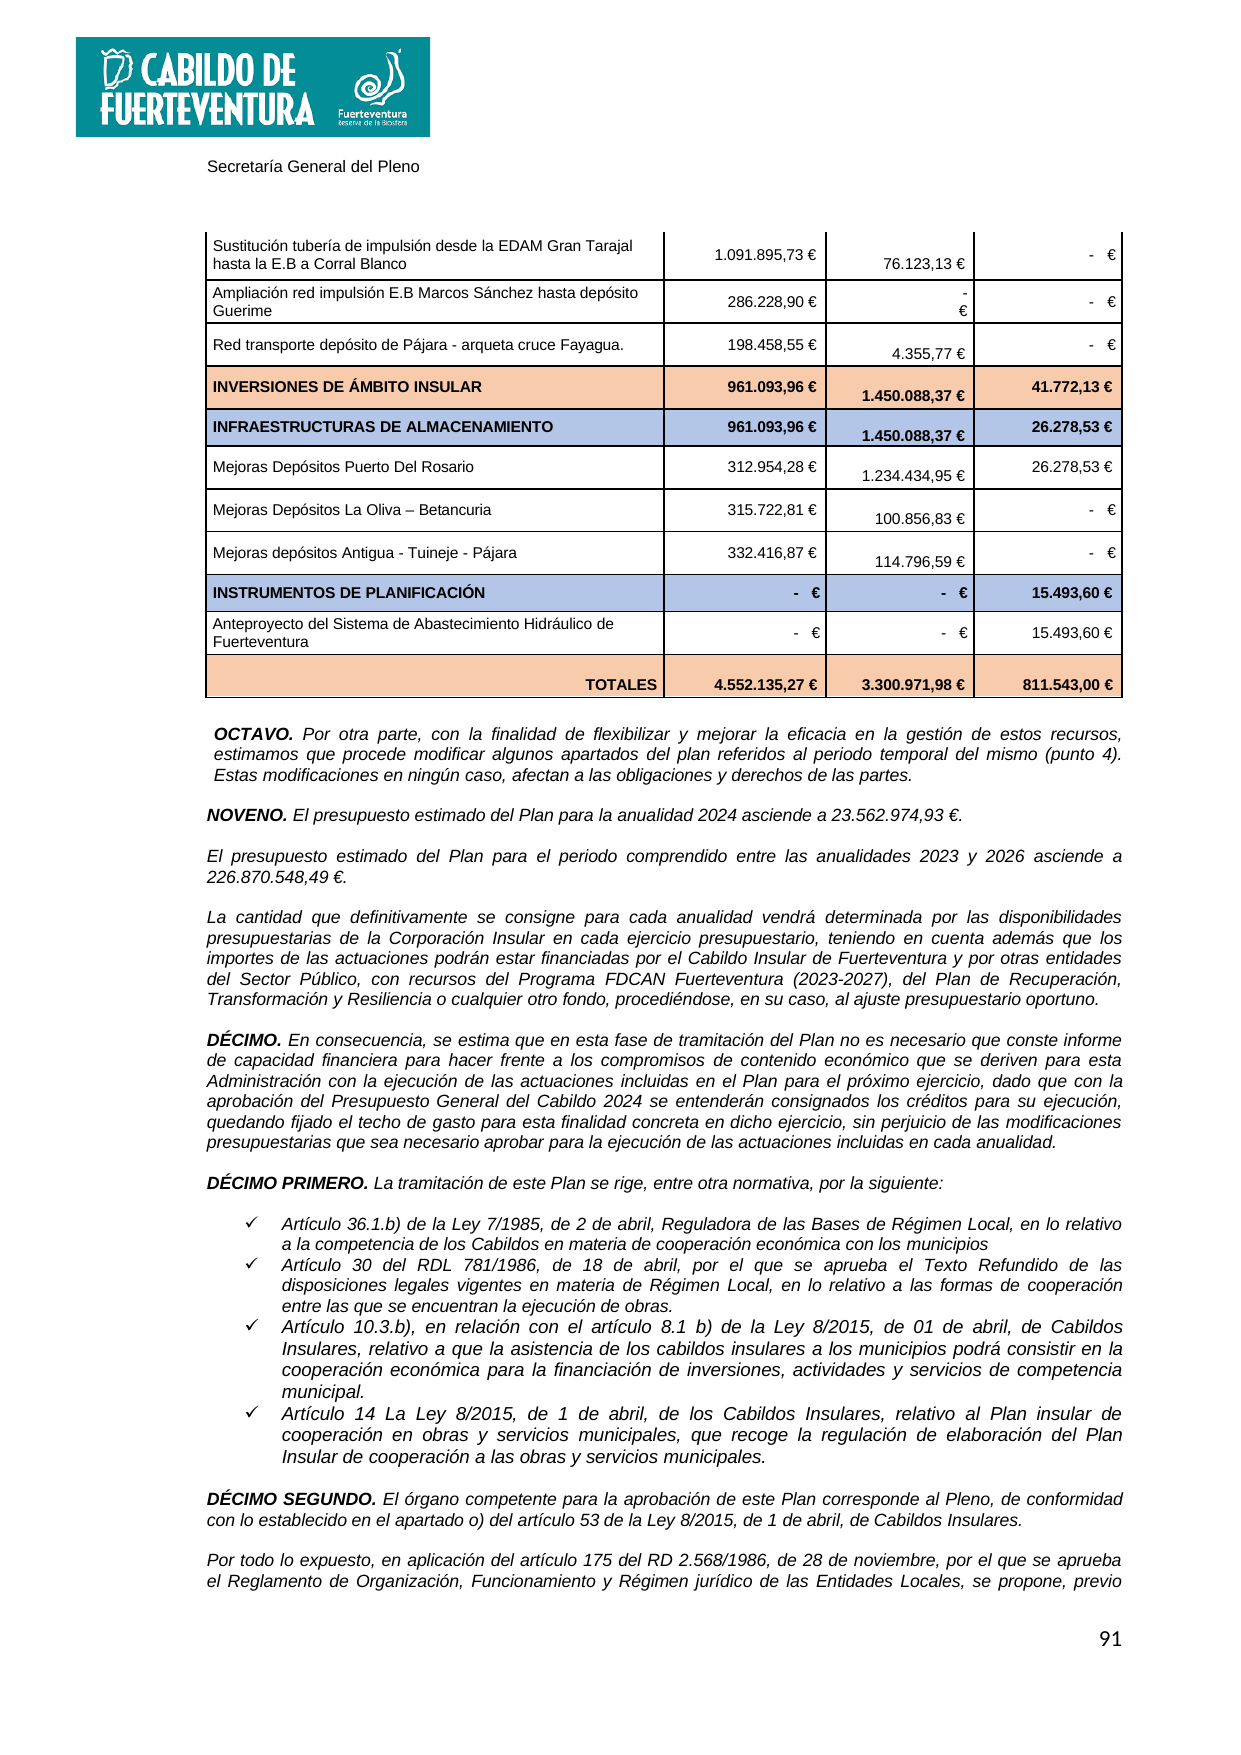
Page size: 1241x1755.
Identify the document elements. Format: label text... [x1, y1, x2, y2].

text DÉCIMO SEGUNDO. El órgano competente para la aprobación de este Plan corresponde al Pleno, de conformidad con lo establecido en el apartado o) del artículo 53 de la Ley 8/2015, de 1 de abril, de Cabildos Insulares. [207, 1489, 1123, 1530]
table_cell Ampliación red impulsión E.B Marcos Sánchez hasta depósito Guerime [207, 281, 663, 322]
table_cell Mejoras Depósitos La Oliva – Betancuria [207, 490, 663, 531]
table_cell 1.234.434,95 € [827, 447, 973, 488]
table_cell 15.493,60 € [975, 575, 1121, 611]
list Artículo 30 del RDL 781/1986, de 18 de abril, por el que se aprueba el Texto Refundido de las disposiciones legales vigentes en materia de Régimen Local, en lo relativo a las formas de cooperación entre las que se encuentran la ejecución de obras. [244, 1254, 1123, 1316]
table_cell 15.493,60 € [975, 612, 1121, 654]
table_cell INVERSIONES DE ÁMBITO INSULAR [207, 367, 663, 408]
text NOVENO. El presupuesto estimado del Plan para la anualidad 2024 asciende a 23.562.974,93 €. [207, 805, 1134, 826]
table_cell 100.856,83 € [827, 490, 973, 531]
text DÉCIMO. En consecuencia, se estima que en esta fase de tramitación del Plan no es necesario que conste informe de capacidad financiera para hacer frente a los compromisos de contenido económico que se deriven para esta Administración con la ejecución de las actuaciones incluidas en el Plan para el próximo ejercicio, dado que con la aprobación del Presupuesto General del Cabildo 2024 se entenderán consignados los créditos para su ejecución, quedando fijado el techo de gasto para esta finalidad concreta en dicho ejercicio, sin perjuicio de las modificaciones presupuestarias que sea necesario aprobar para la ejecución de las actuaciones incluidas en cada anualidad. [207, 1030, 1123, 1152]
table_cell 41.772,13 € [975, 367, 1121, 408]
table_cell 286.228,90 € [665, 281, 825, 322]
table_cell 1.450.088,37 € [827, 410, 973, 445]
table_cell 4.355,77 € [827, 324, 973, 365]
text El presupuesto estimado del Plan para el periodo comprendido entre las anualidades 2023 y 2026 asciende a 226.870.548,49 €. [207, 846, 1123, 887]
table_cell TOTALES [207, 655, 663, 696]
table_cell - € [975, 281, 1121, 322]
table_cell 811.543,00 € [975, 655, 1121, 696]
table_cell Mejoras Depósitos Puerto Del Rosario [207, 447, 663, 488]
table_cell - € [975, 532, 1121, 574]
text La cantidad que definitivamente se consigne para cada anualidad vendrá determinada por las disponibilidades presupuestarias de la Corporación Insular en cada ejercicio presupuestario, teniendo en cuenta además que los importes de las actuaciones podrán estar financiadas por el Cabildo Insular de Fuerteventura y por otras entidades del Sector Público, con recursos del Programa FDCAN Fuerteventura (2023-2027), del Plan de Recuperación, Transformación y Resiliencia o cualquier otro fondo, procediéndose, en su caso, al ajuste presupuestario oportuno. [207, 907, 1123, 1009]
list Artículo 10.3.b), en relación con el artículo 8.1 b) de la Ley 8/2015, de 01 de abril, de Cabildos Insulares, relativo a que la asistencia de los cabildos insulares a los municipios podrá consistir en la cooperación económica para la financiación de inversiones, actividades y servicios de competencia municipal. [244, 1316, 1123, 1402]
table_cell - € [827, 612, 973, 654]
table_header - € [975, 232, 1121, 279]
table_cell 332.416,87 € [665, 532, 825, 574]
table_cell 3.300.971,98 € [827, 655, 973, 696]
table_cell 26.278,53 € [975, 410, 1121, 445]
table_header Sustitución tubería de impulsión desde la EDAM Gran Tarajal hasta la E.B a Corral Blanco [207, 232, 663, 279]
table_cell - € [665, 612, 825, 654]
table_header 1.091.895,73 € [665, 232, 825, 279]
text DÉCIMO PRIMERO. La tramitación de este Plan se rige, entre otra normativa, por la siguiente: [207, 1173, 1134, 1193]
table_cell Red transporte depósito de Pájara - arqueta cruce Fayagua. [207, 324, 663, 365]
table_cell - € [975, 490, 1121, 531]
text Por todo lo expuesto, en aplicación del artículo 175 del RD 2.568/1986, de 28 de noviembre, por el que se aprueba el Reglamento de Organización, Funcionamiento y Régimen jurídico de las Entidades Locales, se propone, previo [207, 1550, 1123, 1591]
table_cell - € [827, 575, 973, 611]
table_cell 198.458,55 € [665, 324, 825, 365]
table_cell - € [975, 324, 1121, 365]
table_cell 315.722,81 € [665, 490, 825, 531]
table_cell 1.450.088,37 € [827, 367, 973, 408]
list Artículo 14 La Ley 8/2015, de 1 de abril, de los Cabildos Insulares, relativo al Plan insular de cooperación en obras y servicios municipales, que recoge la regulación de elaboración del Plan Insular de cooperación a las obras y servicios municipales. [244, 1402, 1123, 1467]
table_header 76.123,13 € [827, 232, 973, 279]
table_cell 26.278,53 € [975, 447, 1121, 488]
table_cell 114.796,59 € [827, 532, 973, 574]
table_cell 312.954,28 € [665, 447, 825, 488]
list Artículo 36.1.b) de la Ley 7/1985, de 2 de abril, Reguladora de las Bases de Régimen Local, en lo relativo a la competencia de los Cabildos en materia de cooperación económica con los municipios [244, 1213, 1123, 1254]
text OCTAVO. Por otra parte, con la finalidad de flexibilizar y mejorar la eficacia en la gestión de estos recursos, estimamos que procede modificar algunos apartados del plan referidos al periodo temporal del mismo (punto 4). Estas modificaciones en ningún caso, afectan a las obligaciones y derechos de las partes. [214, 723, 1123, 785]
table_cell 961.093,96 € [665, 410, 825, 445]
table_cell - € [665, 575, 825, 611]
table_cell 4.552.135,27 € [665, 655, 825, 696]
table_cell Anteproyecto del Sistema de Abastecimiento Hidráulico de Fuerteventura [207, 612, 663, 654]
table_cell INFRAESTRUCTURAS DE ALMACENAMIENTO [207, 410, 663, 445]
table_cell INSTRUMENTOS DE PLANIFICACIÓN [207, 575, 663, 611]
table_cell 961.093,96 € [665, 367, 825, 408]
table_cell Mejoras depósitos Antigua - Tuineje - Pájara [207, 532, 663, 574]
table_cell - € [827, 281, 973, 322]
